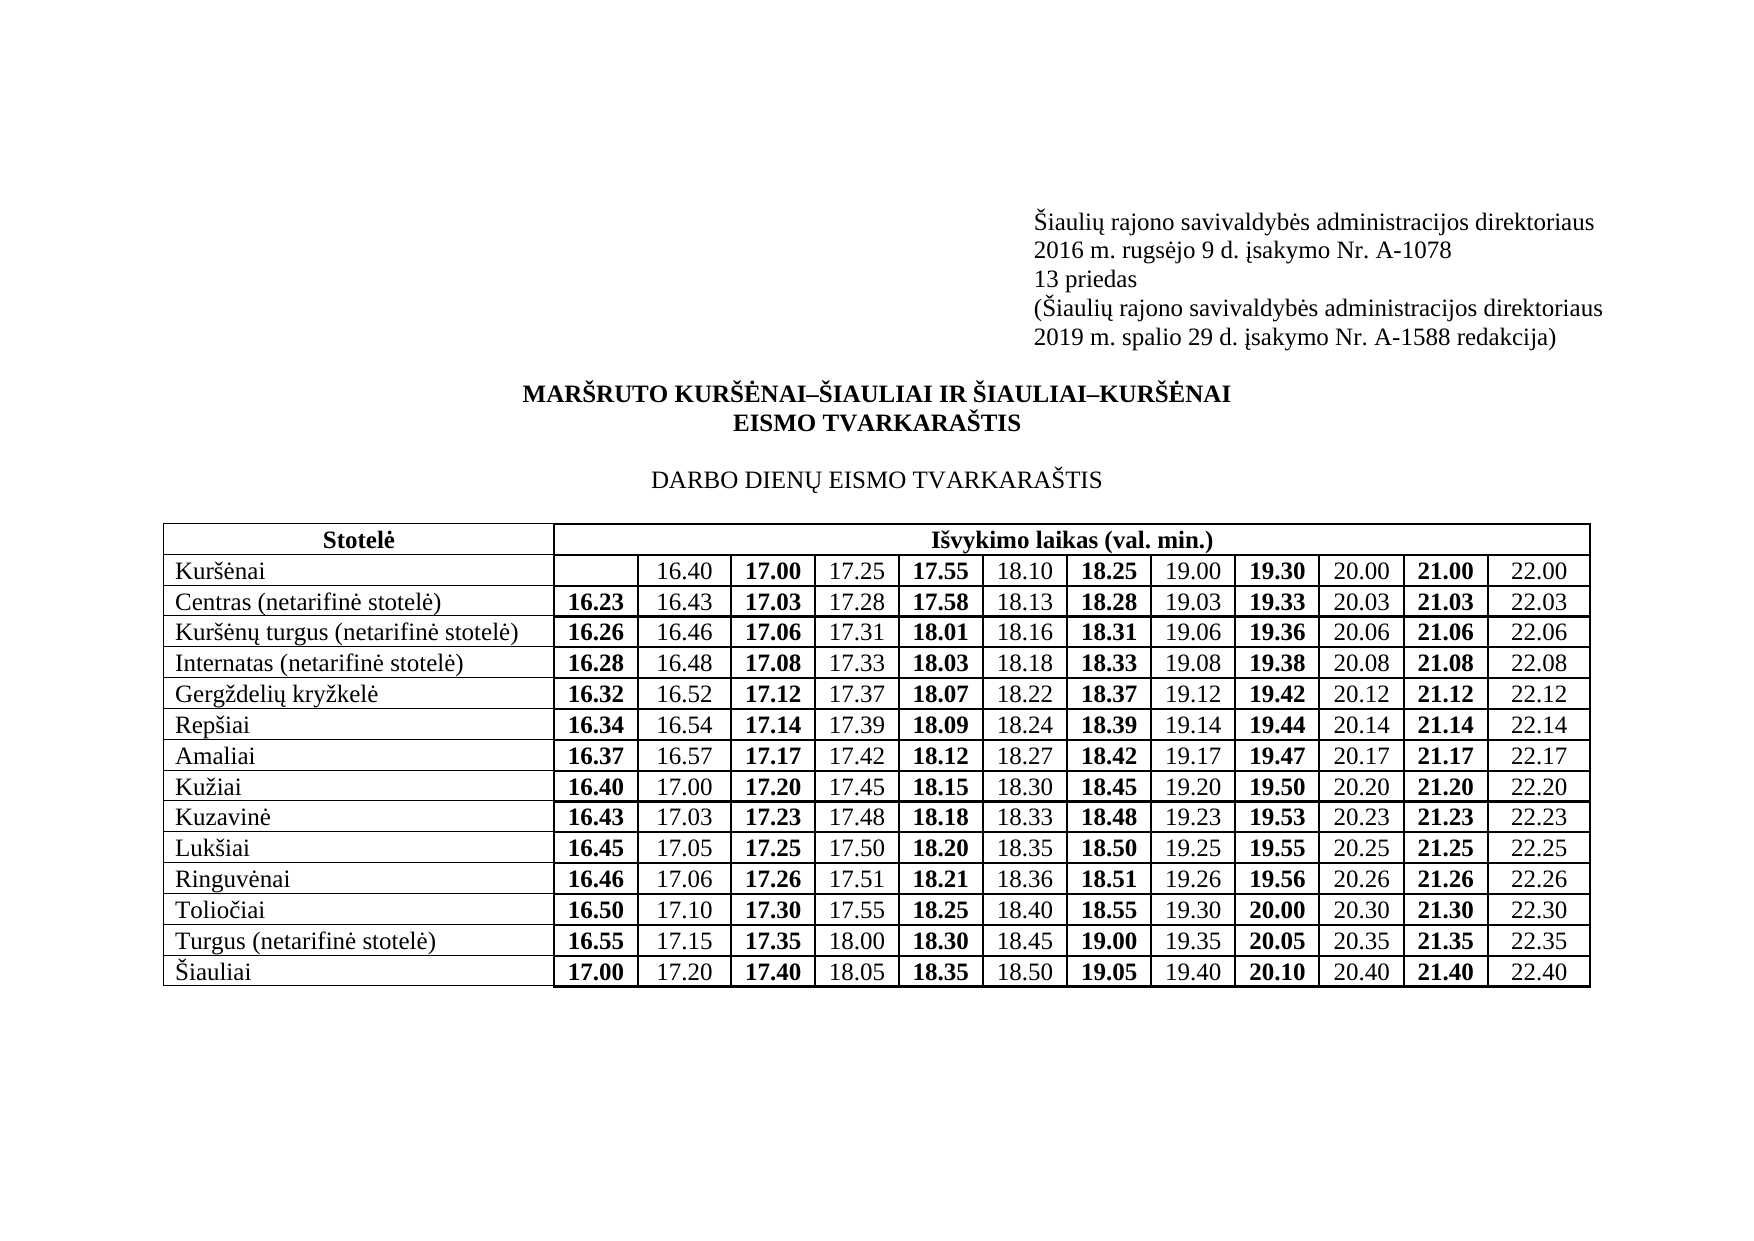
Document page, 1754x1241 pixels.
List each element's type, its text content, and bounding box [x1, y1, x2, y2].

table_cell 21.14 [1405, 710, 1487, 739]
table_cell 18.35 [984, 833, 1066, 862]
table_cell 16.37 [555, 741, 637, 769]
table_cell 17.48 [816, 803, 898, 831]
table_cell 16.50 [555, 895, 637, 924]
table_cell 17.20 [732, 772, 814, 800]
table_cell 19.42 [1236, 679, 1318, 708]
table_cell 18.24 [984, 710, 1066, 739]
table_cell 19.50 [1236, 772, 1318, 800]
table_cell 20.05 [1236, 926, 1318, 954]
table_cell 18.30 [984, 772, 1066, 800]
table_cell 16.54 [639, 710, 730, 739]
table_cell 21.26 [1405, 864, 1487, 893]
table_cell 22.03 [1489, 587, 1589, 615]
table_header Stotelė [164, 524, 553, 554]
table_cell Kužiai [164, 771, 553, 800]
table_cell 18.13 [984, 587, 1066, 615]
table_cell 22.35 [1489, 926, 1589, 954]
table_cell 18.18 [984, 648, 1066, 677]
table_cell 18.16 [984, 618, 1066, 646]
table_cell 18.01 [900, 618, 982, 646]
table_cell Lukšiai [164, 832, 553, 862]
table_cell 21.35 [1405, 926, 1487, 954]
table_cell 19.44 [1236, 710, 1318, 739]
table_cell 19.14 [1152, 710, 1234, 739]
table_cell 20.17 [1320, 741, 1403, 769]
table_cell 17.39 [816, 710, 898, 739]
table_cell 21.17 [1405, 741, 1487, 769]
table_cell 22.14 [1489, 710, 1589, 739]
table_cell Ringuvėnai [164, 863, 553, 893]
table_cell 16.40 [639, 556, 730, 584]
table_cell 20.08 [1320, 648, 1403, 677]
table_cell 21.23 [1405, 803, 1487, 831]
table_cell 17.50 [816, 833, 898, 862]
text 2016 m. rugsėjo 9 d. įsakymo Nr. A-1078 [1034, 235, 1636, 264]
table_cell 17.17 [732, 741, 814, 769]
table_cell 18.18 [900, 803, 982, 831]
table_cell 22.00 [1489, 556, 1589, 584]
table_cell Amaliai [164, 740, 553, 769]
table_cell 19.08 [1152, 648, 1234, 677]
table_cell 16.46 [639, 618, 730, 646]
table_cell 20.10 [1236, 957, 1318, 985]
table_cell 19.30 [1152, 895, 1234, 924]
table_cell 22.12 [1489, 679, 1589, 708]
table_cell 17.00 [732, 556, 814, 584]
table_cell 17.37 [816, 679, 898, 708]
table_cell 17.00 [555, 957, 637, 985]
table_cell 22.17 [1489, 741, 1589, 769]
table_cell 20.23 [1320, 803, 1403, 831]
table_cell 16.48 [639, 648, 730, 677]
table_cell 22.40 [1489, 957, 1589, 985]
table_cell 19.26 [1152, 864, 1234, 893]
table_cell 17.14 [732, 710, 814, 739]
table_cell 19.17 [1152, 741, 1234, 769]
table_cell 21.00 [1405, 556, 1487, 584]
table_cell 17.25 [732, 833, 814, 862]
table_cell 18.45 [984, 926, 1066, 954]
table_cell 22.20 [1489, 772, 1589, 800]
text MARŠRUTO KURŠĖNAI–ŠIAULIAI IR ŠIAULIAI–KURŠĖNAI [118, 379, 1636, 408]
table_cell 17.55 [816, 895, 898, 924]
table_cell 17.25 [816, 556, 898, 584]
table_cell Internatas (netarifinė stotelė) [164, 647, 553, 677]
table_cell 17.33 [816, 648, 898, 677]
table_cell 20.06 [1320, 618, 1403, 646]
table_cell 19.20 [1152, 772, 1234, 800]
table_cell 17.12 [732, 679, 814, 708]
table_cell 19.36 [1236, 618, 1318, 646]
table_cell 17.15 [639, 926, 730, 954]
table_cell 17.23 [732, 803, 814, 831]
table_cell 19.35 [1152, 926, 1234, 954]
table_cell 18.50 [984, 957, 1066, 985]
table_cell Turgus (netarifinė stotelė) [164, 925, 553, 954]
table_cell 17.00 [639, 772, 730, 800]
table_cell 18.12 [900, 741, 982, 769]
table_cell 17.08 [732, 648, 814, 677]
table_cell 17.31 [816, 618, 898, 646]
table_cell 19.33 [1236, 587, 1318, 615]
table_cell 16.40 [555, 772, 637, 800]
table_cell 19.06 [1152, 618, 1234, 646]
table_cell 20.00 [1236, 895, 1318, 924]
table_cell 16.55 [555, 926, 637, 954]
table_cell 21.03 [1405, 587, 1487, 615]
table_cell 22.08 [1489, 648, 1589, 677]
table_cell 17.03 [732, 587, 814, 615]
table_cell 17.40 [732, 957, 814, 985]
table_cell 21.25 [1405, 833, 1487, 862]
table_cell 21.06 [1405, 618, 1487, 646]
table_cell 18.22 [984, 679, 1066, 708]
table_cell 16.46 [555, 864, 637, 893]
table_cell 18.21 [900, 864, 982, 893]
table_cell 19.03 [1152, 587, 1234, 615]
table_cell 22.25 [1489, 833, 1589, 862]
table_cell 22.30 [1489, 895, 1589, 924]
table_cell 18.28 [1068, 587, 1150, 615]
table_cell 19.12 [1152, 679, 1234, 708]
table_cell 17.35 [732, 926, 814, 954]
table_cell 17.45 [816, 772, 898, 800]
table_cell 18.39 [1068, 710, 1150, 739]
table_cell 18.27 [984, 741, 1066, 769]
table_cell 21.40 [1405, 957, 1487, 985]
table_cell 17.06 [732, 618, 814, 646]
table_cell 20.40 [1320, 957, 1403, 985]
table_cell 20.30 [1320, 895, 1403, 924]
text DARBO DIENŲ EISMO TVARKARAŠTIS [118, 465, 1636, 494]
table_cell Šiauliai [164, 956, 553, 985]
table_cell 21.12 [1405, 679, 1487, 708]
text 13 priedas [1034, 264, 1636, 293]
table_cell 16.26 [555, 618, 637, 646]
table_cell 17.20 [639, 957, 730, 985]
table_cell 18.10 [984, 556, 1066, 584]
table_cell 18.55 [1068, 895, 1150, 924]
table_cell 17.30 [732, 895, 814, 924]
table_cell 18.40 [984, 895, 1066, 924]
table_cell 19.38 [1236, 648, 1318, 677]
table_cell 19.40 [1152, 957, 1234, 985]
table_cell 18.36 [984, 864, 1066, 893]
table_cell 18.09 [900, 710, 982, 739]
table_cell 21.08 [1405, 648, 1487, 677]
table_cell 17.05 [639, 833, 730, 862]
table_cell 16.45 [555, 833, 637, 862]
table_cell 20.20 [1320, 772, 1403, 800]
table_cell 19.05 [1068, 957, 1150, 985]
text EISMO TVARKARAŠTIS [118, 408, 1636, 437]
table_cell 19.00 [1068, 926, 1150, 954]
table_cell 18.00 [816, 926, 898, 954]
table_cell 19.55 [1236, 833, 1318, 862]
table_cell 18.30 [900, 926, 982, 954]
table_cell [555, 556, 637, 584]
table_cell 18.35 [900, 957, 982, 985]
table_cell Centras (netarifinė stotelė) [164, 586, 553, 615]
table_cell 18.03 [900, 648, 982, 677]
table_cell 20.35 [1320, 926, 1403, 954]
table_cell 18.37 [1068, 679, 1150, 708]
table_cell 19.47 [1236, 741, 1318, 769]
table_cell 16.34 [555, 710, 637, 739]
table_cell Repšiai [164, 709, 553, 739]
table_cell 16.52 [639, 679, 730, 708]
table_cell 17.55 [900, 556, 982, 584]
table_cell 18.05 [816, 957, 898, 985]
table_cell 20.26 [1320, 864, 1403, 893]
table_cell 18.25 [1068, 556, 1150, 584]
table_cell 19.25 [1152, 833, 1234, 862]
table_cell 16.32 [555, 679, 637, 708]
table_cell 16.57 [639, 741, 730, 769]
table_cell 17.28 [816, 587, 898, 615]
table_cell 18.33 [984, 803, 1066, 831]
table_cell 18.15 [900, 772, 982, 800]
table_cell 17.10 [639, 895, 730, 924]
table_cell 17.26 [732, 864, 814, 893]
table_cell 18.45 [1068, 772, 1150, 800]
table_cell 17.58 [900, 587, 982, 615]
table_cell 17.06 [639, 864, 730, 893]
table_cell 19.23 [1152, 803, 1234, 831]
table_cell 20.12 [1320, 679, 1403, 708]
table_cell 16.23 [555, 587, 637, 615]
table_cell 17.51 [816, 864, 898, 893]
table_cell 21.20 [1405, 772, 1487, 800]
table_cell Toliočiai [164, 894, 553, 924]
table_cell 19.30 [1236, 556, 1318, 584]
table_cell 16.43 [639, 587, 730, 615]
table_cell 20.14 [1320, 710, 1403, 739]
table_cell 18.20 [900, 833, 982, 862]
table_cell 20.25 [1320, 833, 1403, 862]
table_cell 22.23 [1489, 803, 1589, 831]
table_cell 18.42 [1068, 741, 1150, 769]
table_cell Gergždelių kryžkelė [164, 678, 553, 708]
text 2019 m. spalio 29 d. įsakymo Nr. A-1588 redakcija) [1034, 322, 1636, 350]
table_cell 18.51 [1068, 864, 1150, 893]
table_cell 18.25 [900, 895, 982, 924]
table_cell 18.50 [1068, 833, 1150, 862]
table_cell 21.30 [1405, 895, 1487, 924]
table_cell Kuršėnai [164, 555, 553, 584]
table_cell Kuzavinė [164, 801, 553, 831]
table_cell 18.31 [1068, 618, 1150, 646]
table_cell 19.00 [1152, 556, 1234, 584]
table_cell 22.26 [1489, 864, 1589, 893]
table_header Išvykimo laikas (val. min.) [555, 525, 1589, 554]
table_cell 19.53 [1236, 803, 1318, 831]
table_cell Kuršėnų turgus (netarifinė stotelė) [164, 616, 553, 646]
text Šiaulių rajono savivaldybės administracijos direktoriaus [1034, 207, 1636, 235]
table_cell 18.48 [1068, 803, 1150, 831]
text (Šiaulių rajono savivaldybės administracijos direktoriaus [1034, 293, 1636, 322]
table_cell 17.03 [639, 803, 730, 831]
table_cell 18.07 [900, 679, 982, 708]
table_cell 20.00 [1320, 556, 1403, 584]
table_cell 20.03 [1320, 587, 1403, 615]
table_cell 16.28 [555, 648, 637, 677]
table_cell 22.06 [1489, 618, 1589, 646]
table_cell 17.42 [816, 741, 898, 769]
table_cell 18.33 [1068, 648, 1150, 677]
table_cell 19.56 [1236, 864, 1318, 893]
table_cell 16.43 [555, 803, 637, 831]
